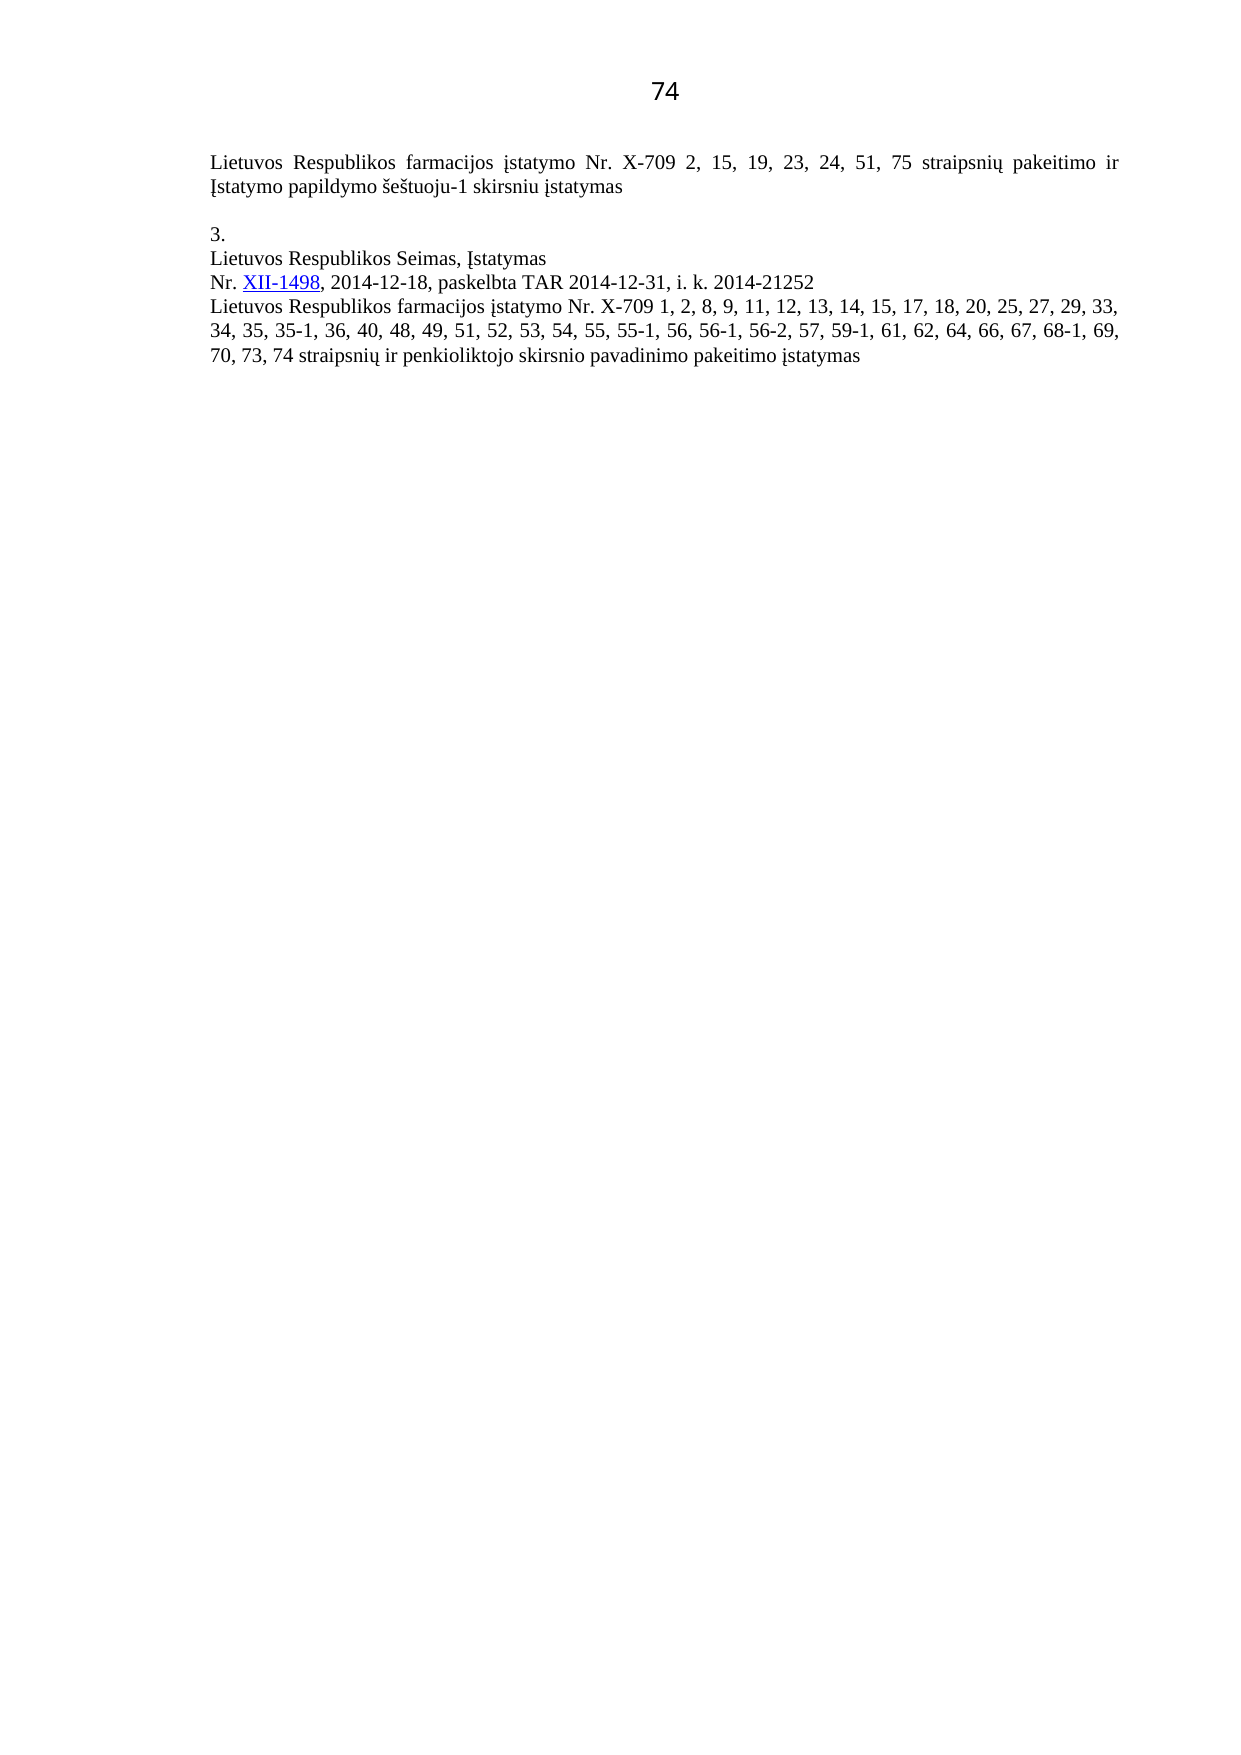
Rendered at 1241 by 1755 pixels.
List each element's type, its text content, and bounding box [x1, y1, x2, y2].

text 3. [210, 222, 1120, 246]
text Nr. XII-1498, 2014-12-18, paskelbta TAR 2014-12-31, i. k. 2014-21252 [210, 270, 1120, 294]
text Lietuvos Respublikos farmacijos įstatymo Nr. X-709 1, 2, 8, 9, 11, 12, 13, 14, 15, 17, 18, 20, 25, 27, 29, 33, 34, 35, 35-1, 36, 40, 48, 49, 51, 52, 53, 54, 55, 55-1, 56, 56-1, 56-2, 57, 59-1, 61, 62, 64, 66, 67, 68-1, 69, 70, 73, 74 straipsnių ir penkioliktojo skirsnio pavadinimo pakeitimo įstatymas [210, 294, 1120, 367]
text Lietuvos Respublikos Seimas, Įstatymas [210, 246, 1120, 270]
text Lietuvos Respublikos farmacijos įstatymo Nr. X-709 2, 15, 19, 23, 24, 51, 75 straipsnių pakeitimo ir Įstatymo papildymo šeštuoju-1 skirsniu įstatymas [210, 150, 1120, 198]
